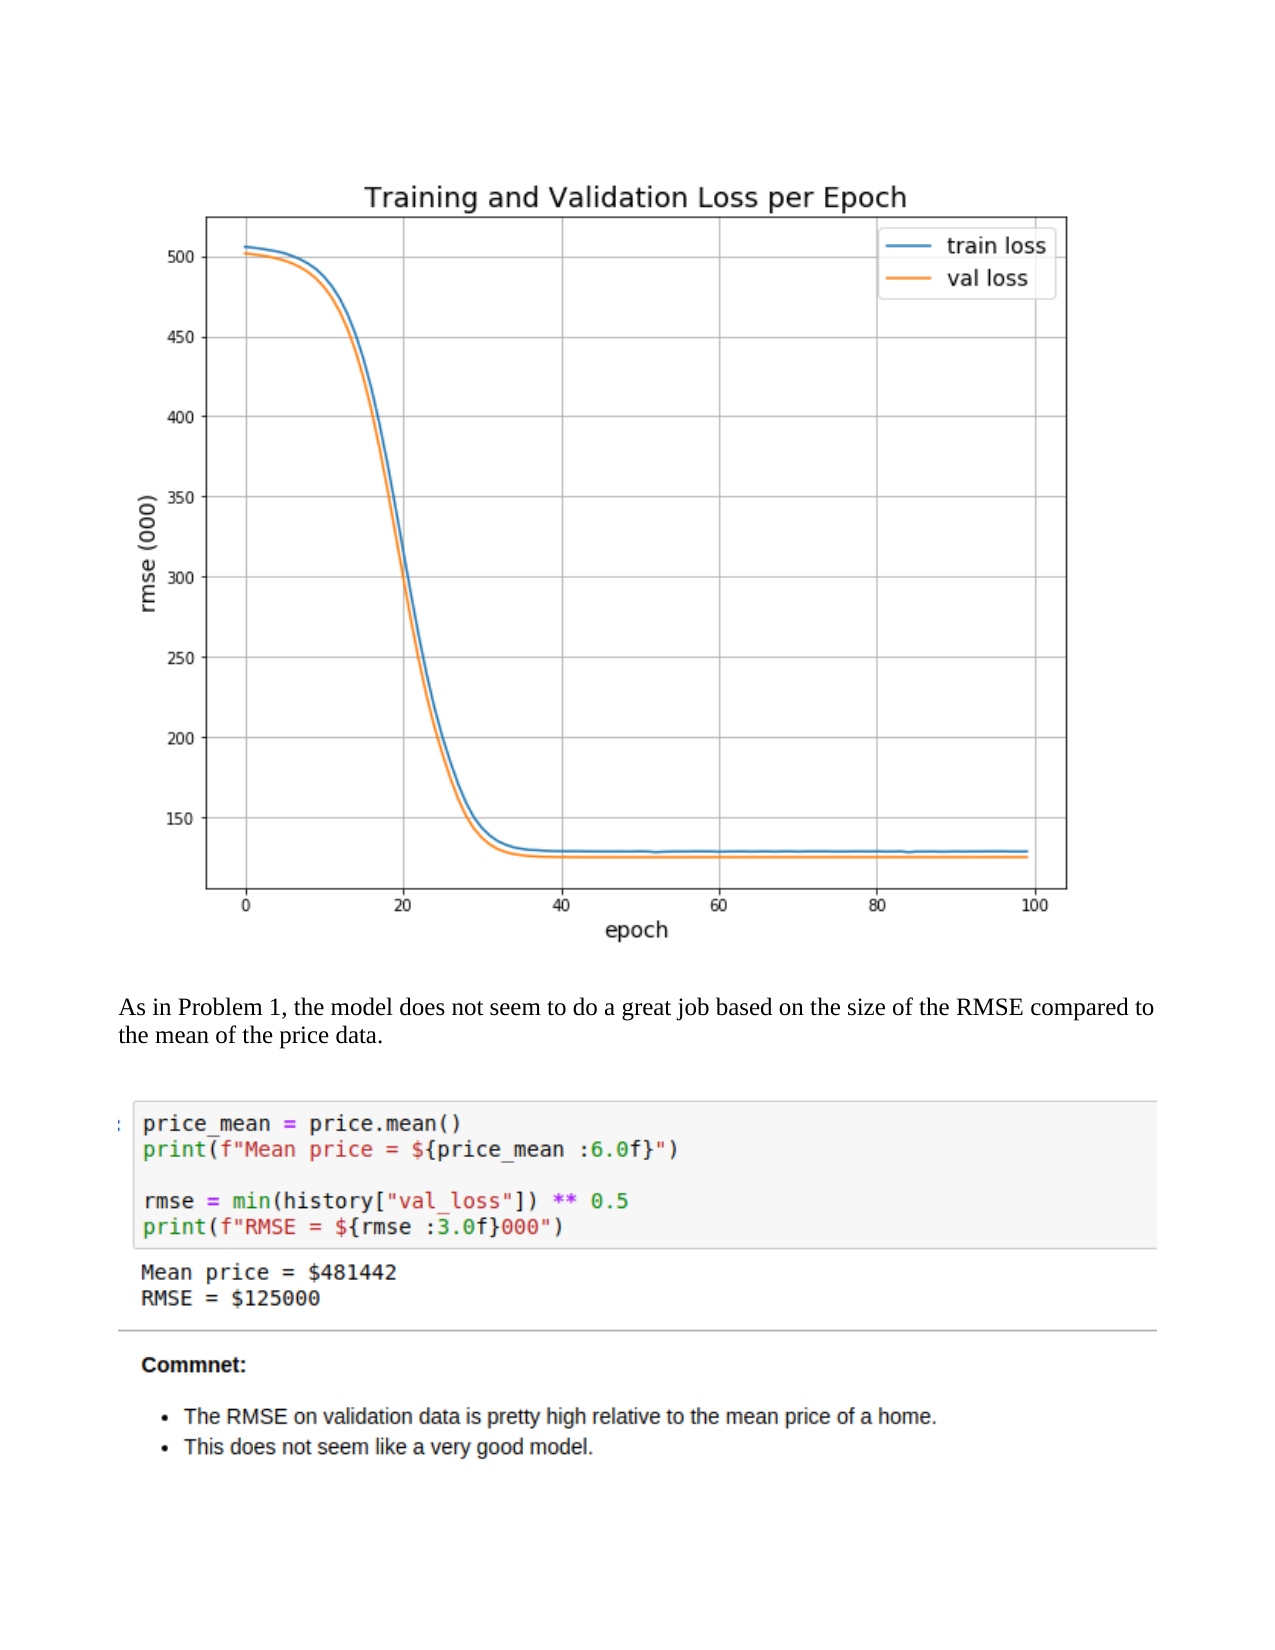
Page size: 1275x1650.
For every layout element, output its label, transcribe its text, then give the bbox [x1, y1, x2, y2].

picture [118, 1078, 1157, 1491]
text As in Problem 1, the model does not seem to do a great job based on the size of the RMSE compared to the mean of the price data. [118, 992, 1157, 1049]
picture [118, 175, 1157, 964]
